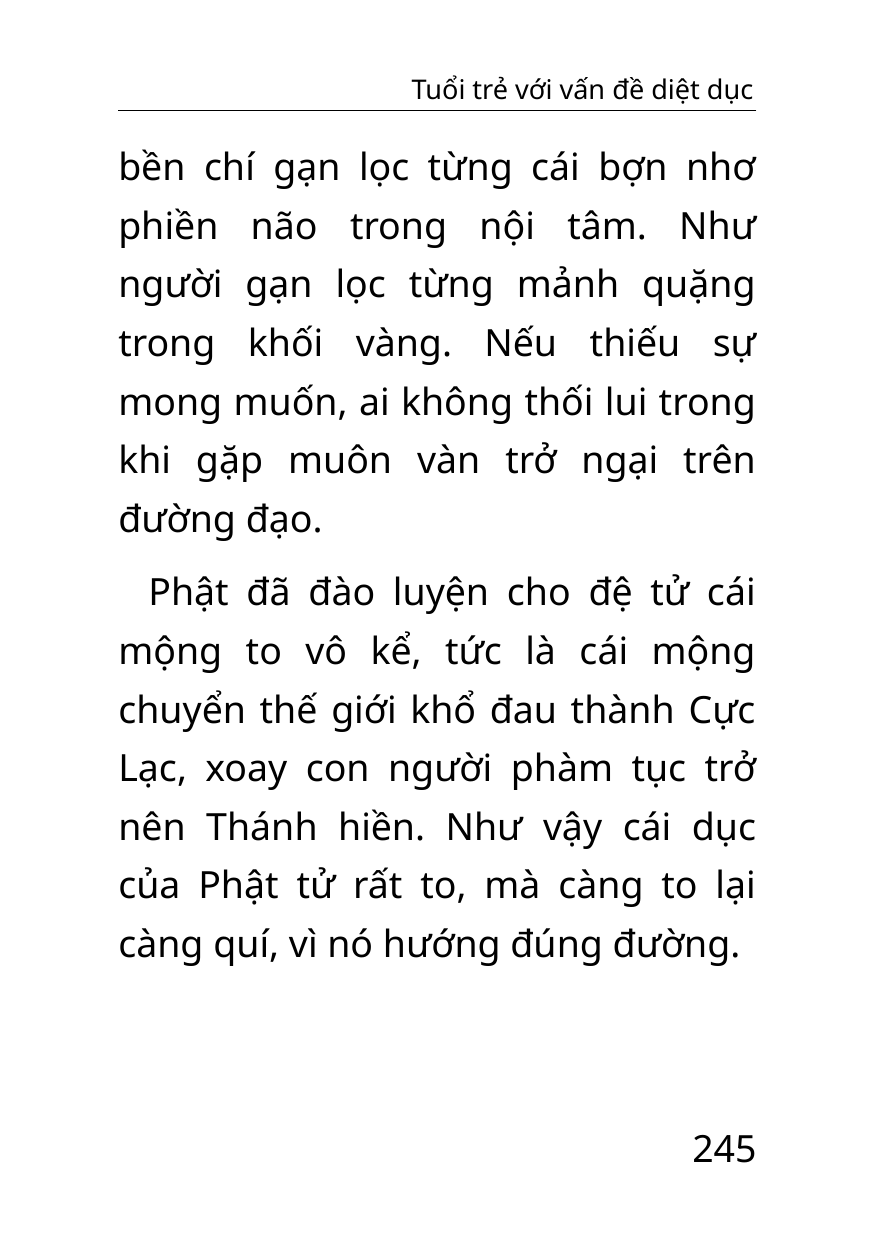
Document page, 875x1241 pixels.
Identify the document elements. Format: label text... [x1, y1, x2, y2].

text Phật đã đào luyện cho đệ tử cái mộng to vô kể, tức là cái mộng chuyển thế giới khổ đau thành Cực Lạc, xoay con người phàm tục trở nên Thánh hiền. Như vậy cái dục của Phật tử rất to, mà càng to lại càng quí, vì nó hướng đúng đường. [118, 566, 756, 968]
text bền chí gạn lọc từng cái bợn nhơ phiền não trong nội tâm. Như người gạn lọc từng mảnh quặng trong khối vàng. Nếu thiếu sự mong muốn, ai không thối lui trong khi gặp muôn vàn trở ngại trên đường đạo. [118, 141, 756, 543]
